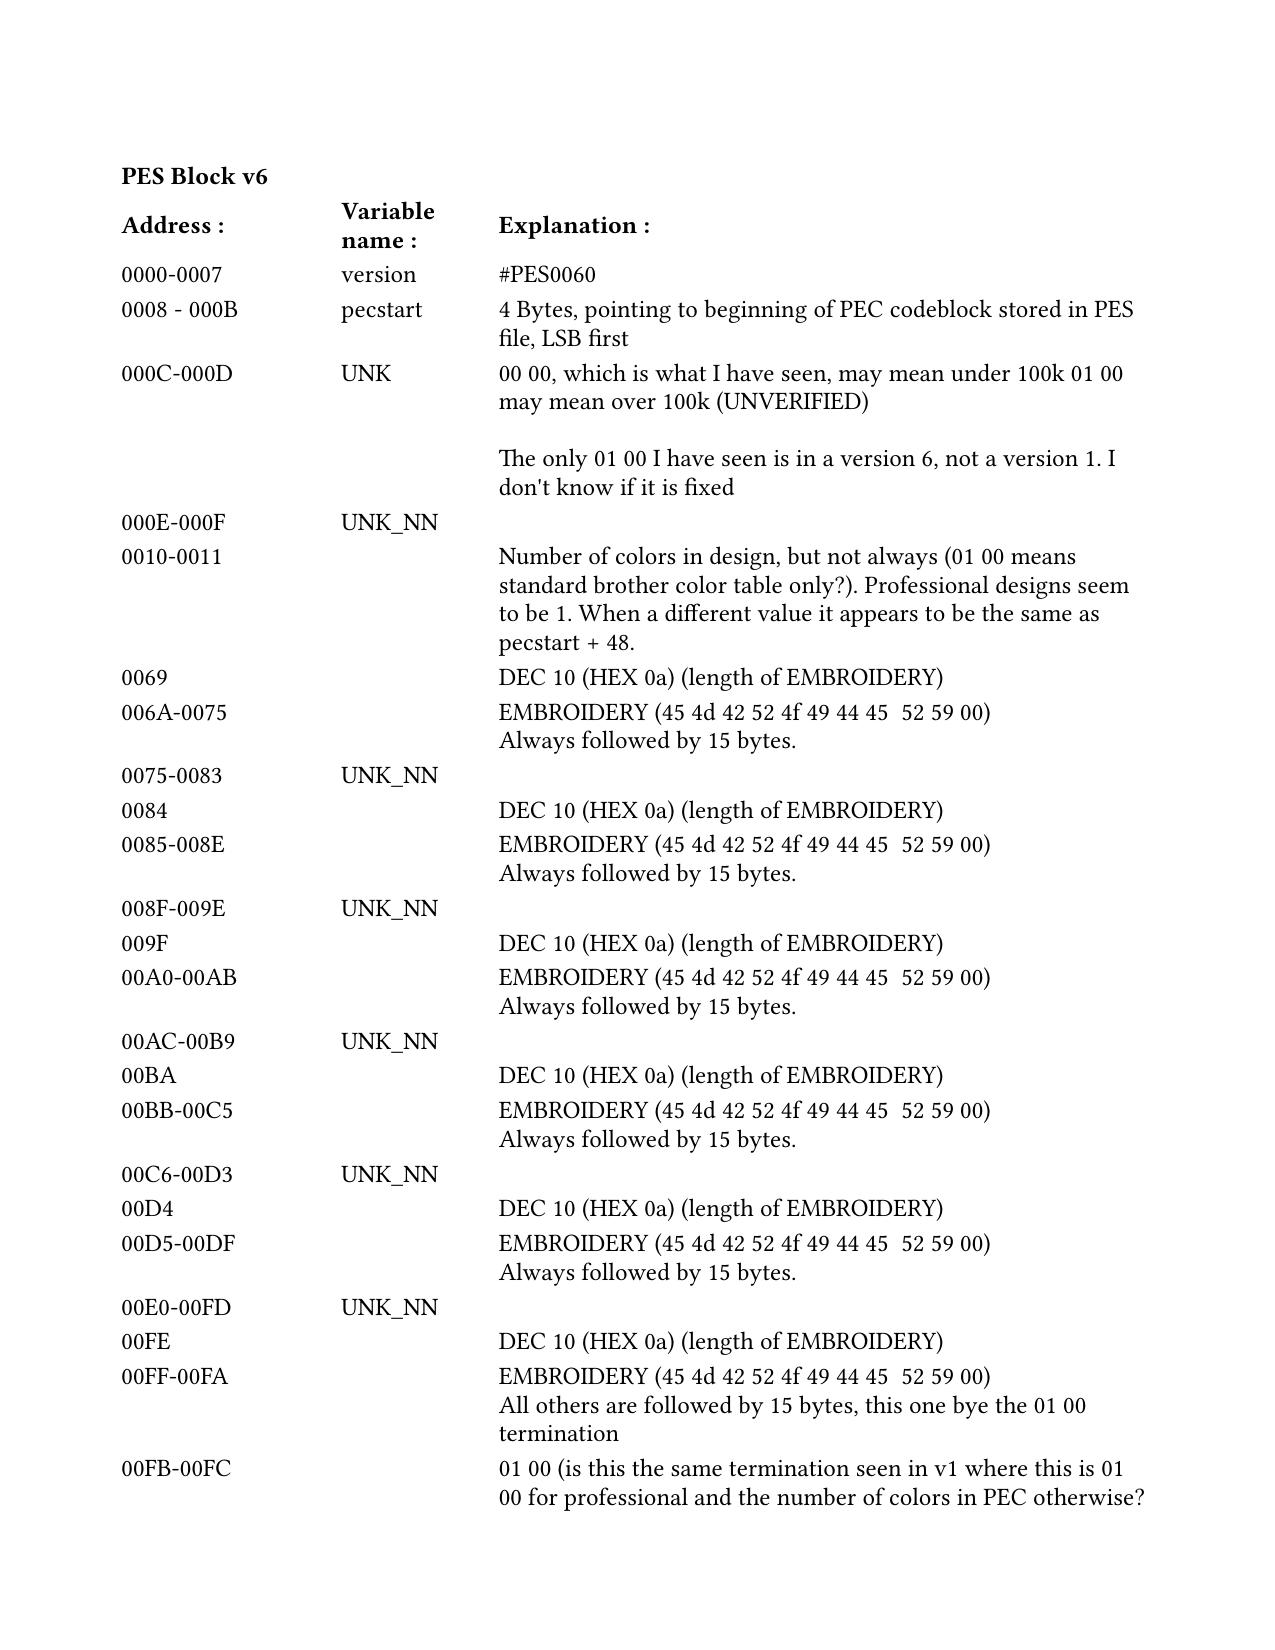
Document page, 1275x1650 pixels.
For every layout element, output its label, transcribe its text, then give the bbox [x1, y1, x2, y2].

table_cell [338, 660, 495, 694]
table_cell 00BA [118, 1058, 338, 1093]
table_cell 00BB-00C5 [118, 1093, 338, 1156]
table_cell 00D5-00DF [118, 1226, 338, 1289]
table_cell DEC 10 (HEX 0a) (length of EMBROIDERY) [495, 1191, 1157, 1226]
table_cell [495, 504, 1157, 539]
table_cell Address : [118, 194, 338, 257]
table_cell 01 00 (is this the same termination seen in v1 where this is 01 00 for professional and the number of colors in PEC otherwise? [495, 1451, 1157, 1514]
table_cell [338, 827, 495, 891]
table_cell [495, 1289, 1157, 1324]
table_cell UNK_NN [338, 1156, 495, 1191]
table_cell 006A-0075 [118, 694, 338, 758]
table_cell Number of colors in design, but not always (01 00 means standard brother color table only?). Professional designs seem to be 1. When a different value it appears to be the same as pecstart + 48. [495, 539, 1157, 659]
table_cell [338, 1191, 495, 1226]
table_cell pecstart [338, 292, 495, 355]
table_cell 0069 [118, 660, 338, 694]
table_cell #PES0060 [495, 257, 1157, 292]
table_cell DEC 10 (HEX 0a) (length of EMBROIDERY) [495, 1058, 1157, 1093]
table_cell EMBROIDERY (45 4d 42 52 4f 49 44 45 52 59 00) Always followed by 15 bytes. [495, 1093, 1157, 1156]
table_cell EMBROIDERY (45 4d 42 52 4f 49 44 45 52 59 00) Always followed by 15 bytes. [495, 1226, 1157, 1289]
table_cell DEC 10 (HEX 0a) (length of EMBROIDERY) [495, 793, 1157, 827]
table_cell EMBROIDERY (45 4d 42 52 4f 49 44 45 52 59 00) Always followed by 15 bytes. [495, 827, 1157, 891]
table_cell UNK_NN [338, 1024, 495, 1058]
table_cell Variable name : [338, 194, 495, 257]
table_cell EMBROIDERY (45 4d 42 52 4f 49 44 45 52 59 00) Always followed by 15 bytes. [495, 960, 1157, 1023]
table_cell [338, 960, 495, 1023]
table_cell 008F-009E [118, 891, 338, 925]
table_cell DEC 10 (HEX 0a) (length of EMBROIDERY) [495, 925, 1157, 960]
table_header PES Block v6 [118, 159, 1157, 194]
table_cell 00FB-00FC [118, 1451, 338, 1514]
table_cell Explanation : [495, 194, 1157, 257]
table_cell [338, 925, 495, 960]
table_cell 0075-0083 [118, 758, 338, 792]
table_cell 000C-000D [118, 355, 338, 504]
table_cell 000E-000F [118, 504, 338, 539]
table_cell 00A0-00AB [118, 960, 338, 1023]
table_cell 0000-0007 [118, 257, 338, 292]
table_cell 0010-0011 [118, 539, 338, 659]
table_cell EMBROIDERY (45 4d 42 52 4f 49 44 45 52 59 00) Always followed by 15 bytes. [495, 694, 1157, 758]
table_cell [495, 891, 1157, 925]
table_cell [338, 539, 495, 659]
table_cell UNK_NN [338, 504, 495, 539]
table_cell [338, 1058, 495, 1093]
table_cell EMBROIDERY (45 4d 42 52 4f 49 44 45 52 59 00) All others are followed by 15 bytes, this one bye the 01 00 termination [495, 1359, 1157, 1451]
table_cell 0008 - 000B [118, 292, 338, 355]
table_cell 00AC-00B9 [118, 1024, 338, 1058]
table_cell 00E0-00FD [118, 1289, 338, 1324]
table_cell 00C6-00D3 [118, 1156, 338, 1191]
table_cell UNK_NN [338, 1289, 495, 1324]
table_cell [338, 694, 495, 758]
table_cell UNK_NN [338, 891, 495, 925]
table_cell 00FE [118, 1324, 338, 1359]
table_cell [338, 1359, 495, 1451]
table_cell 00FF-00FA [118, 1359, 338, 1451]
table_cell [338, 1324, 495, 1359]
table_cell UNK [338, 355, 495, 504]
table_cell [495, 1156, 1157, 1191]
table_cell 0084 [118, 793, 338, 827]
table_cell [338, 793, 495, 827]
table_cell version [338, 257, 495, 292]
table_cell 0085-008E [118, 827, 338, 891]
table_cell [338, 1451, 495, 1514]
table_cell [495, 758, 1157, 792]
table_cell 4 Bytes, pointing to beginning of PEC codeblock stored in PES file, LSB first [495, 292, 1157, 355]
table_cell DEC 10 (HEX 0a) (length of EMBROIDERY) [495, 660, 1157, 694]
table_cell UNK_NN [338, 758, 495, 792]
table_cell [338, 1093, 495, 1156]
table_cell 00D4 [118, 1191, 338, 1226]
table_cell [338, 1226, 495, 1289]
table_cell 009F [118, 925, 338, 960]
table_cell [495, 1024, 1157, 1058]
table_cell 00 00, which is what I have seen, may mean under 100k 01 00 may mean over 100k (UNVERIFIED) The only 01 00 I have seen is in a version 6, not a version 1. I don't know if it is fixed [495, 355, 1157, 504]
table_cell DEC 10 (HEX 0a) (length of EMBROIDERY) [495, 1324, 1157, 1359]
